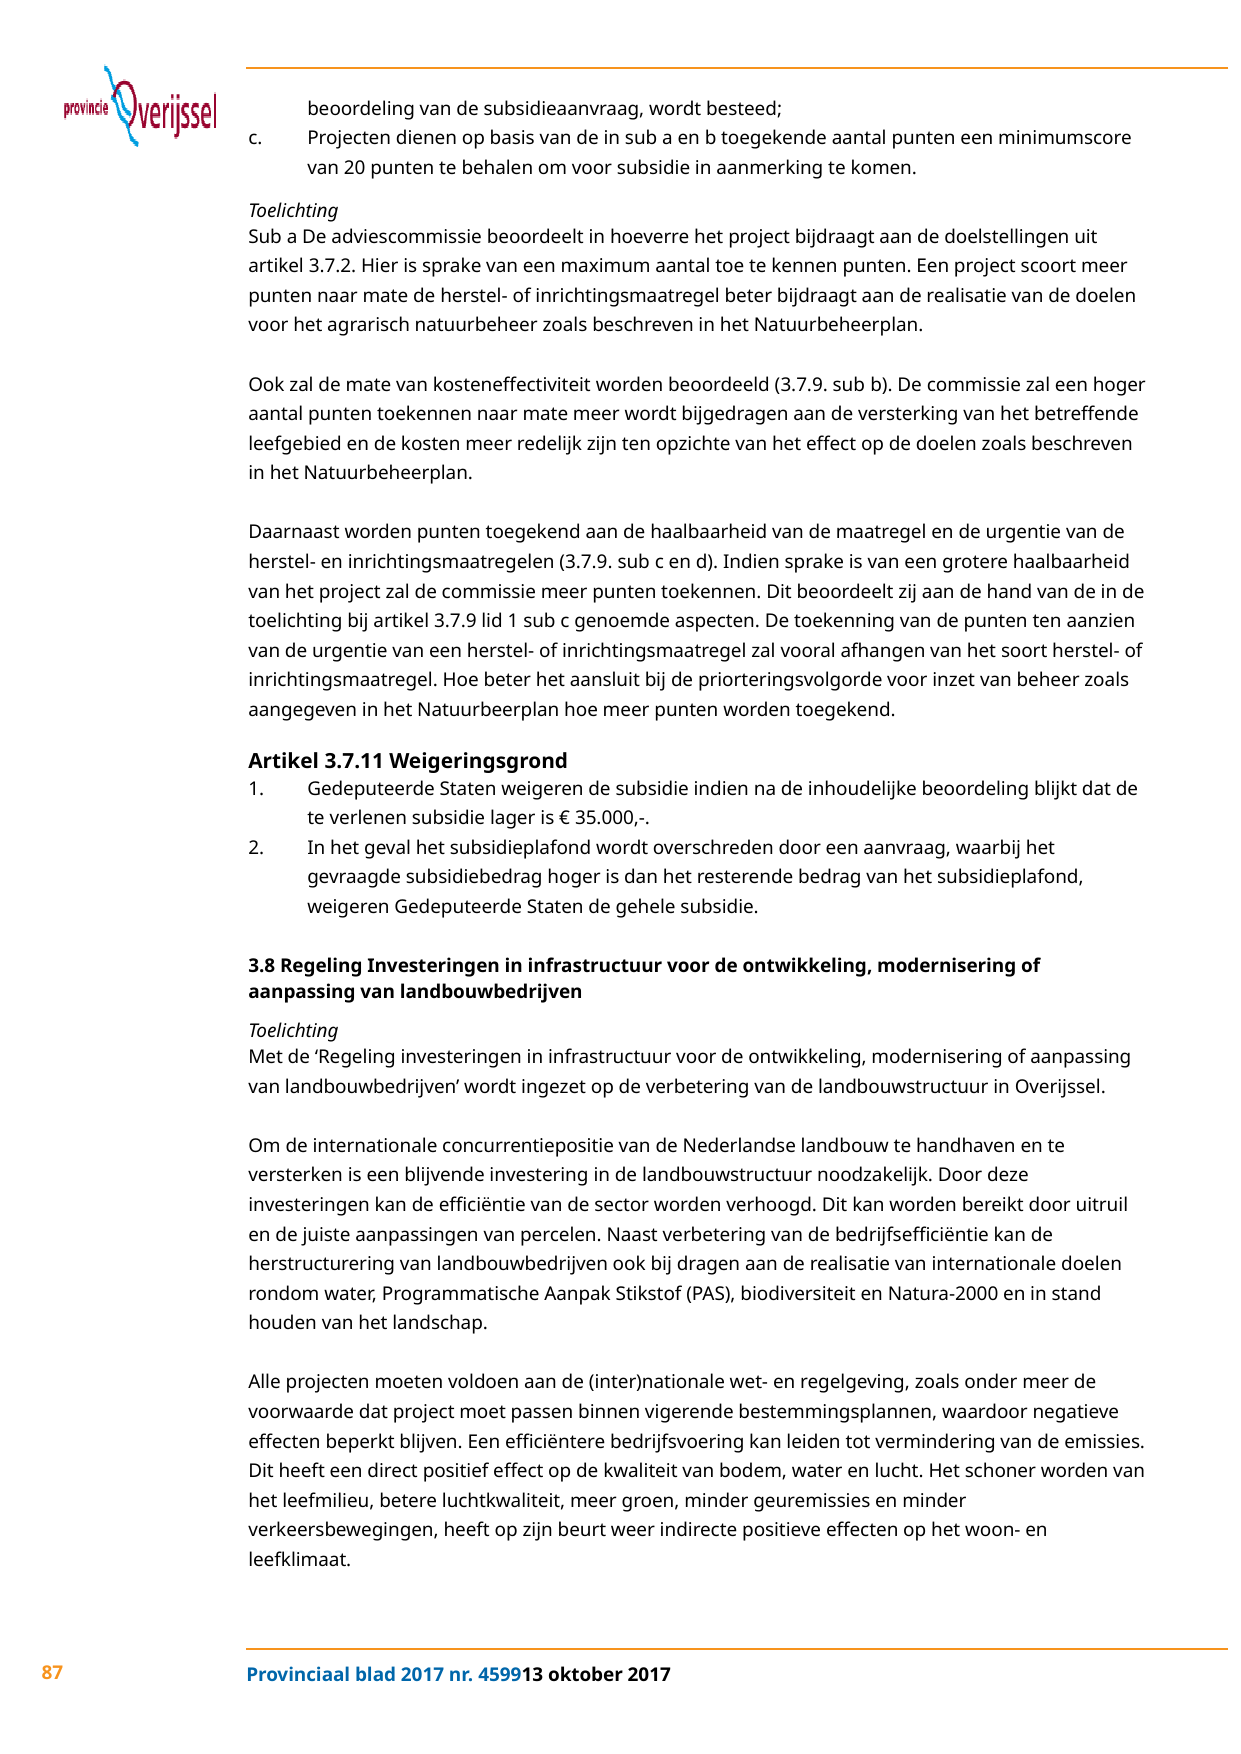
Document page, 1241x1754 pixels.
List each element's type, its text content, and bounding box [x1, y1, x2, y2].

text Artikel 3.7.11 Weigeringsgrond [248, 747, 1152, 775]
list Gedeputeerde Staten weigeren de subsidie indien na de inhoudelijke beoordeling blijkt dat de te verlenen subsidie lager is € 35.000,-. [248, 775, 1152, 830]
text Toelichting [248, 197, 1152, 223]
list beoordeling van de subsidieaanvraag, wordt besteed; [248, 95, 1152, 121]
list In het geval het subsidieplafond wordt overschreden door een aanvraag, waarbij het gevraagde subsidiebedrag hoger is dan het resterende bedrag van het subsidieplafond, weigeren Gedeputeerde Staten de gehele subsidie. [248, 834, 1152, 919]
list Projecten dienen op basis van de in sub a en b toegekende aantal punten een minimumscore van 20 punten te behalen om voor subsidie in aanmerking te komen. [248, 124, 1152, 180]
text Daarnaast worden punten toegekend aan de haalbaarheid van de maatregel en de urgentie van de herstel- en inrichtingsmaatregelen (3.7.9. sub c en d). Indien sprake is van een grotere haalbaarheid van het project zal de commissie meer punten toekennen. Dit beoordeelt zij aan de hand van de in de toelichting bij artikel 3.7.9 lid 1 sub c genoemde aspecten. De toekenning van de punten ten aanzien van de urgentie van een herstel- of inrichtingsmaatregel zal vooral afhangen van het soort herstel- of inrichtingsmaatregel. Hoe beter het aansluit bij de priorteringsvolgorde voor inzet van beheer zoals aangegeven in het Natuurbeerplan hoe meer punten worden toegekend. [248, 519, 1152, 722]
text Alle projecten moeten voldoen aan de (inter)nationale wet- en regelgeving, zoals onder meer de voorwaarde dat project moet passen binnen vigerende bestemmingsplannen, waardoor negatieve effecten beperkt blijven. Een efficiëntere bedrijfsvoering kan leiden tot vermindering van de emissies. Dit heeft een direct positief effect op de kwaliteit van bodem, water en lucht. Het schoner worden van het leefmilieu, betere luchtkwaliteit, meer groen, minder geuremissies en minder verkeersbewegingen, heeft op zijn beurt weer indirecte positieve effecten op het woon- en leefklimaat. [248, 1369, 1152, 1572]
text Toelichting [248, 1017, 1152, 1043]
text Met de ‘Regeling investeringen in infrastructuur voor de ontwikkeling, modernisering of aanpassing van landbouwbedrijven’ wordt ingezet op de verbetering van de landbouwstructuur in Overijssel. [248, 1043, 1152, 1098]
picture [41, 47, 231, 172]
text Sub a De adviescommissie beoordeelt in hoeverre het project bijdraagt aan de doelstellingen uit artikel 3.7.2. Hier is sprake van een maximum aantal toe te kennen punten. Een project scoort meer punten naar mate de herstel- of inrichtingsmaatregel beter bijdraagt aan de realisatie van de doelen voor het agrarisch natuurbeheer zoals beschreven in het Natuurbeheerplan. [248, 223, 1152, 337]
text Ook zal de mate van kosteneffectiviteit worden beoordeeld (3.7.9. sub b). De commissie zal een hoger aantal punten toekennen naar mate meer wordt bijgedragen aan de versterking van het betreffende leefgebied en de kosten meer redelijk zijn ten opzichte van het effect op de doelen zoals beschreven in het Natuurbeheerplan. [248, 371, 1152, 485]
text 3.8 Regeling Investeringen in infrastructuur voor de ontwikkeling, modernisering of aanpassing van landbouwbedrijven [248, 952, 1152, 1004]
text Om de internationale concurrentiepositie van de Nederlandse landbouw te handhaven en te versterken is een blijvende investering in de landbouwstructuur noodzakelijk. Door deze investeringen kan de efficiëntie van de sector worden verhoogd. Dit kan worden bereikt door uitruil en de juiste aanpassingen van percelen. Naast verbetering van de bedrijfsefficiëntie kan de herstructurering van landbouwbedrijven ook bij dragen aan de realisatie van internationale doelen rondom water, Programmatische Aanpak Stikstof (PAS), biodiversiteit en Natura-2000 en in stand houden van het landschap. [248, 1132, 1152, 1335]
